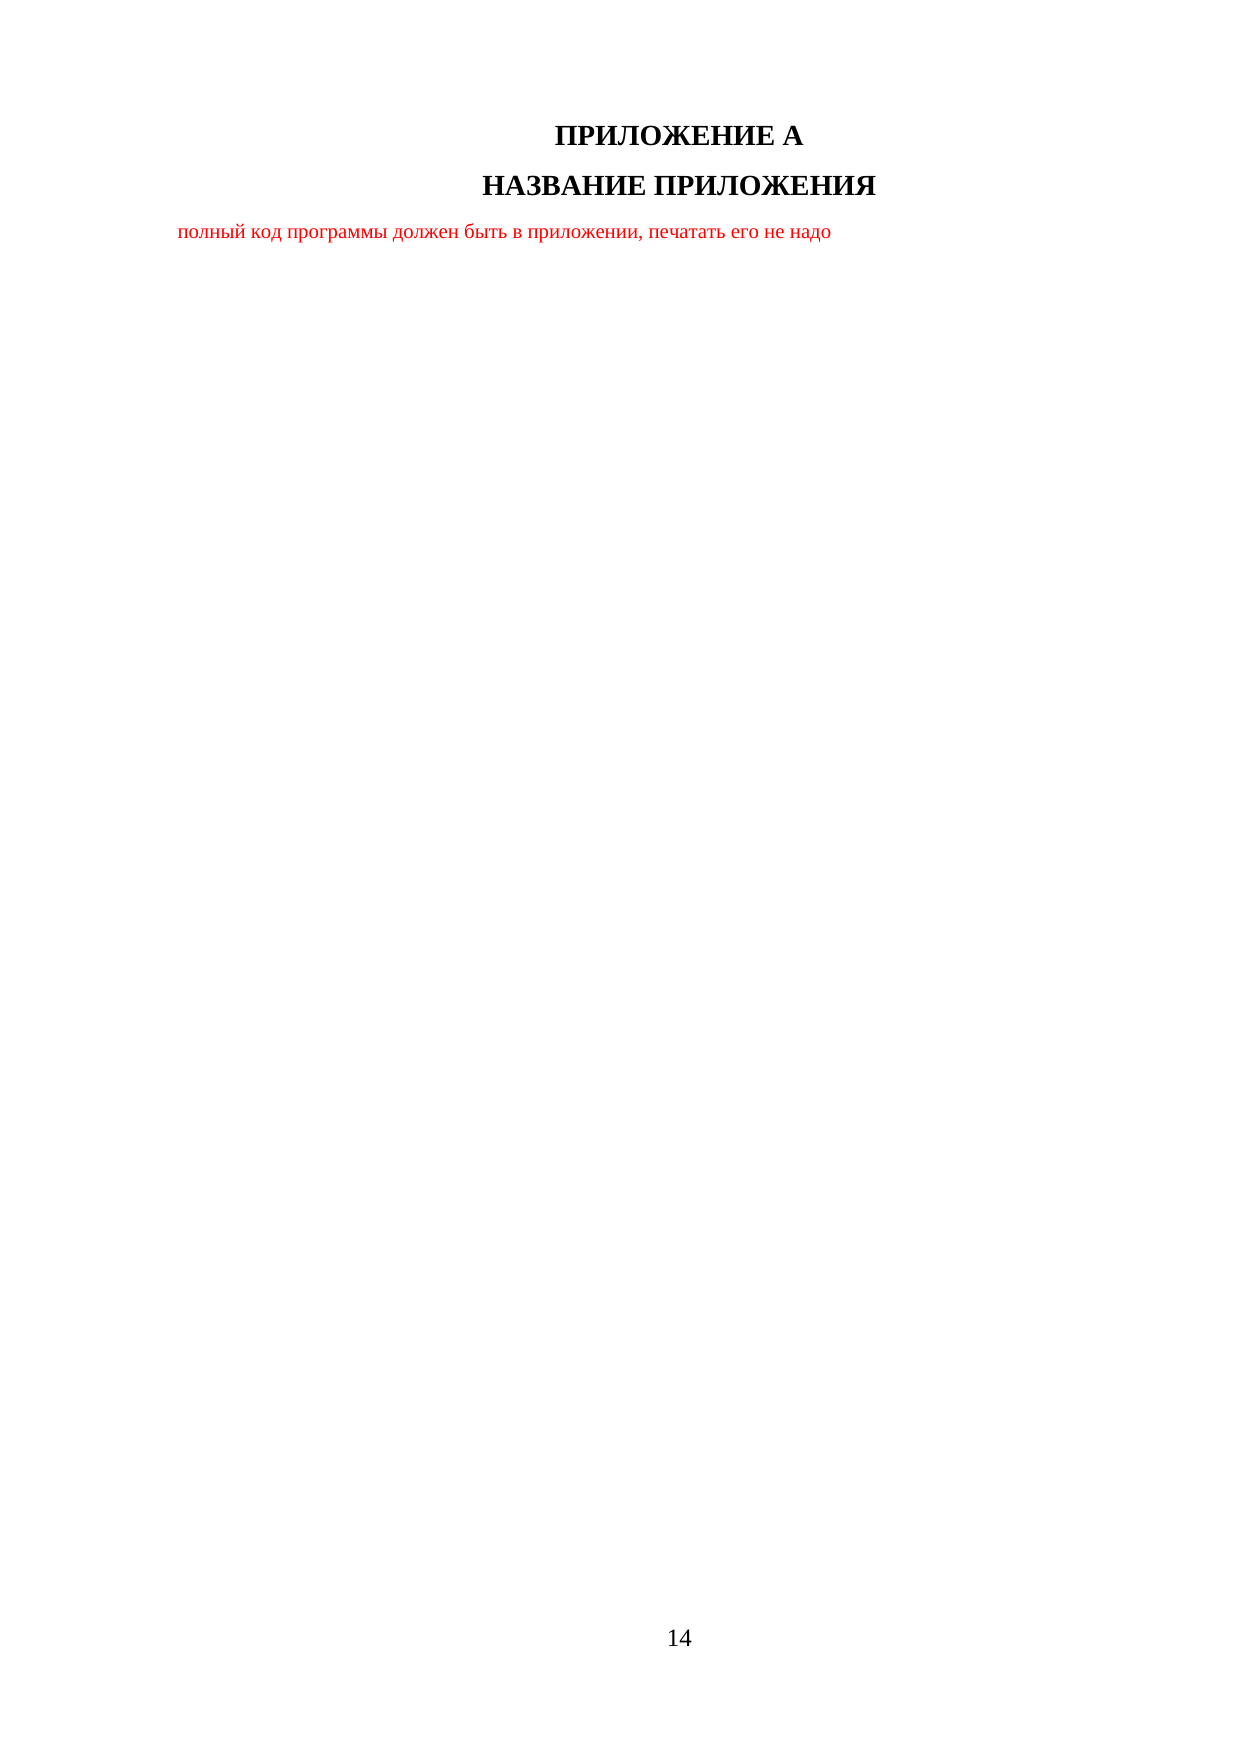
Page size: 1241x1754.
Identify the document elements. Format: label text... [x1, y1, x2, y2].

text Название приложения [177, 168, 1181, 202]
text приложение А [177, 118, 1181, 152]
text полный код программы должен быть в приложении, печатать его не надо [177, 219, 1181, 243]
